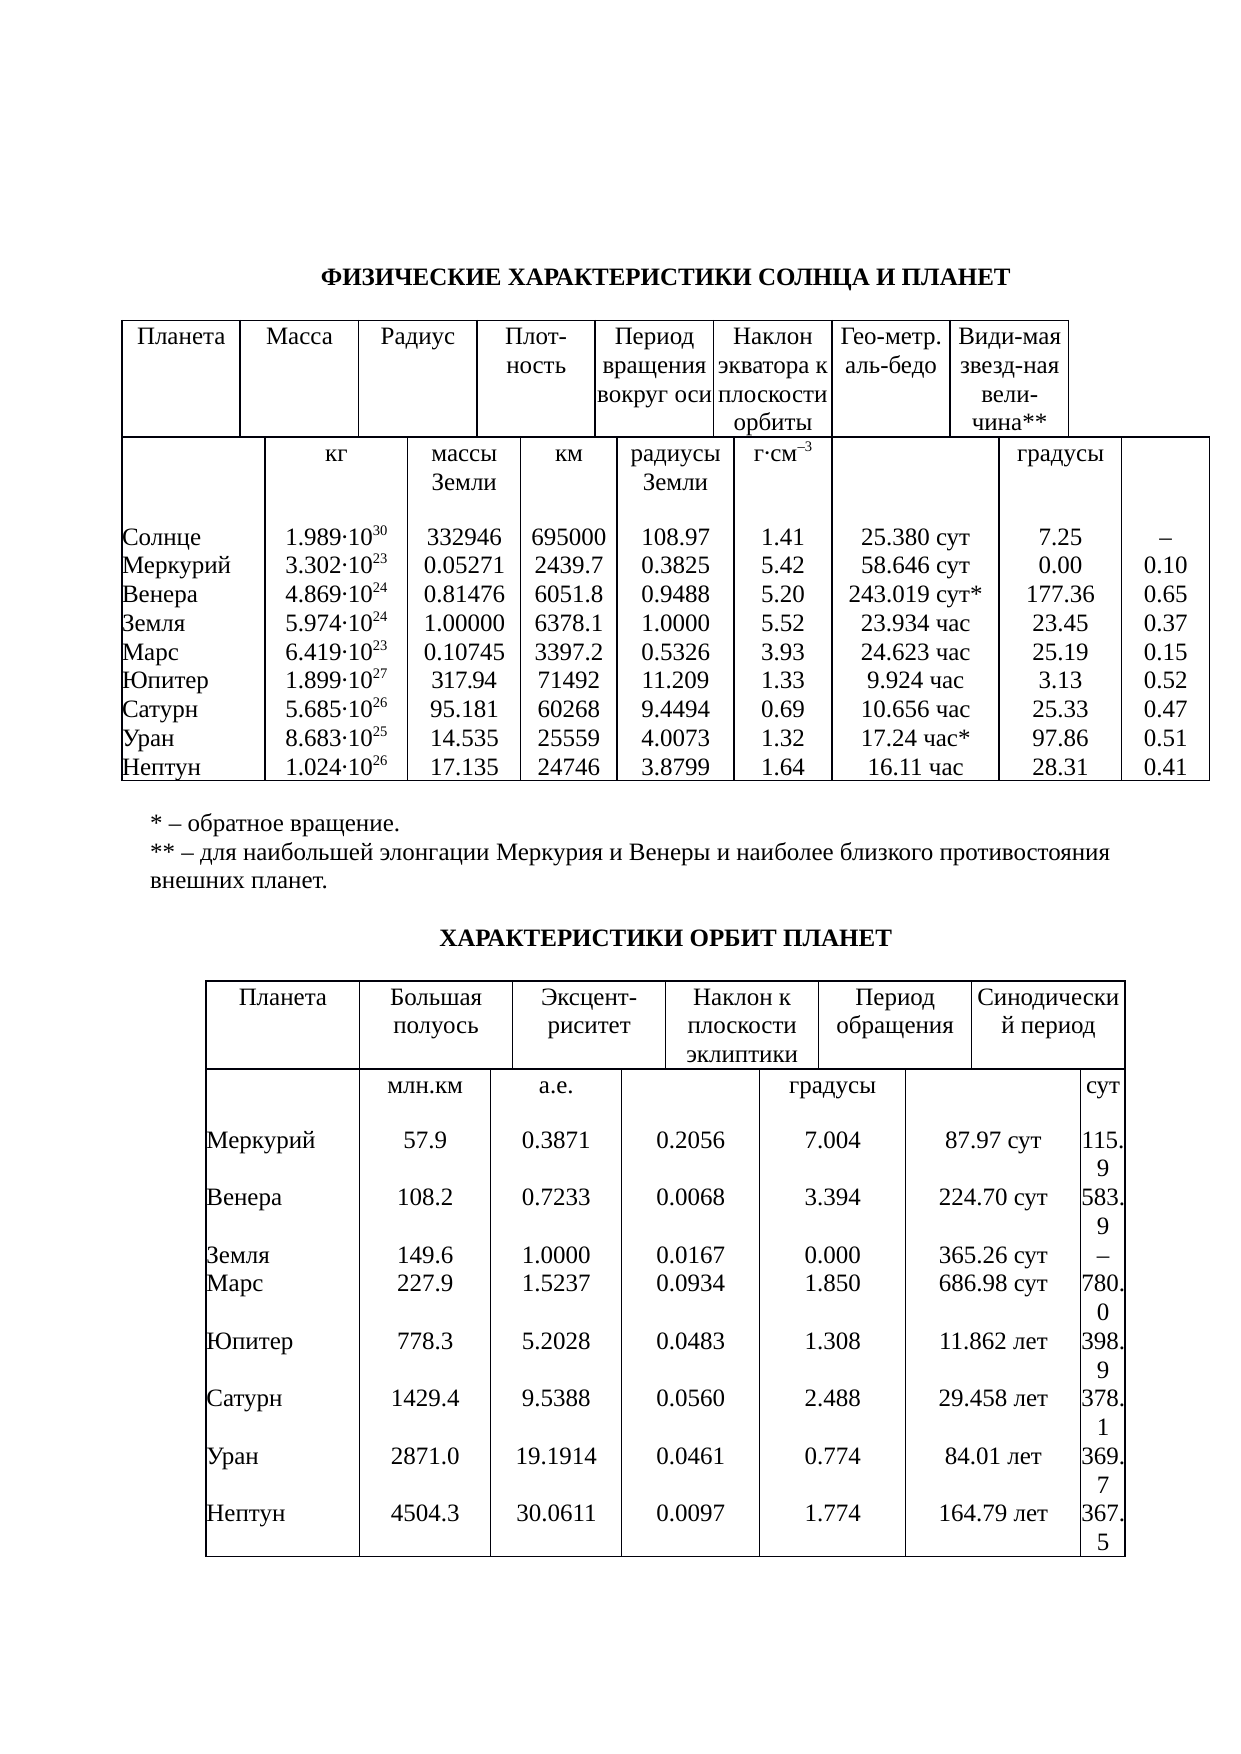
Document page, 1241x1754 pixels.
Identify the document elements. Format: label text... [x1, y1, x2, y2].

table_cell 1.64 [735, 752, 831, 780]
table_cell 1.33 [735, 665, 831, 694]
table_cell млн.км [360, 1070, 490, 1098]
table_cell 5.974∙1024 [266, 608, 407, 637]
table_cell 1429.4 [360, 1384, 490, 1441]
table_cell градусы [760, 1070, 905, 1098]
table_cell градусы [1000, 438, 1121, 495]
table_cell Марс [207, 1269, 359, 1326]
table_cell 108.97 [618, 522, 733, 550]
table_cell 24.623 час [833, 637, 998, 665]
table_cell 25.33 [1000, 694, 1121, 723]
table_header Радиус [359, 321, 476, 436]
table_header Плот-ность [478, 321, 594, 436]
table_cell 1.41 [735, 522, 831, 550]
table_cell 1.5237 [491, 1269, 621, 1326]
table_cell 0.52 [1122, 665, 1209, 694]
table_cell 10.656 час [833, 694, 998, 723]
table_cell 224.70 сут [906, 1182, 1080, 1240]
table_cell Марс [123, 637, 264, 665]
table_header Эксцент-риситет [513, 982, 665, 1068]
table_cell 0.0560 [622, 1384, 759, 1441]
table_cell 0.2056 [622, 1125, 759, 1182]
table_cell 149.6 [360, 1240, 490, 1268]
table_cell 0.3825 [618, 550, 733, 579]
table_cell 164.79 лет [906, 1499, 1080, 1556]
table_header Масса [241, 321, 358, 436]
table_cell 0.3871 [491, 1125, 621, 1182]
table_cell 398.9 [1081, 1326, 1124, 1383]
table_cell Земля [123, 608, 264, 637]
table_cell 0.00 [1000, 550, 1121, 579]
table_cell 378.1 [1081, 1384, 1124, 1441]
table_cell 6051.8 [521, 579, 616, 608]
table_cell Нептун [207, 1499, 359, 1556]
table_cell 177.36 [1000, 579, 1121, 608]
table_cell 17.135 [408, 752, 520, 780]
table_cell 0.774 [760, 1441, 905, 1498]
table_cell 0.5326 [618, 637, 733, 665]
table_cell 87.97 сут [906, 1125, 1080, 1182]
table_cell Сатурн [207, 1384, 359, 1441]
table_cell 3.13 [1000, 665, 1121, 694]
table_cell 84.01 лет [906, 1441, 1080, 1498]
table_cell 9.5388 [491, 1384, 621, 1441]
table_cell 57.9 [360, 1125, 490, 1182]
table_cell 0.0461 [622, 1441, 759, 1498]
table_cell Нептун [123, 752, 264, 780]
table_cell 1.774 [760, 1499, 905, 1556]
table_cell 5.52 [735, 608, 831, 637]
table_cell [360, 1099, 490, 1125]
table_cell 5.685∙1026 [266, 694, 407, 723]
table_cell 25.19 [1000, 637, 1121, 665]
table_cell [266, 495, 407, 522]
table_cell 0.9488 [618, 579, 733, 608]
table_cell 9.4494 [618, 694, 733, 723]
table_cell г∙см–3 [735, 438, 831, 495]
table_cell [1081, 1099, 1124, 1125]
table_header Период вращения вокруг оси [596, 321, 713, 436]
table_cell Меркурий [207, 1125, 359, 1182]
table_header Большая полуось [360, 982, 512, 1068]
table_cell Уран [123, 723, 264, 752]
table_cell 7.004 [760, 1125, 905, 1182]
table_cell 778.3 [360, 1326, 490, 1383]
table_cell 71492 [521, 665, 616, 694]
table_header Наклон экватора к плоскости орбиты [714, 321, 831, 436]
table_cell 0.0167 [622, 1240, 759, 1268]
table_cell 3.8799 [618, 752, 733, 780]
table_cell [760, 1099, 905, 1125]
table_cell сут [1081, 1070, 1124, 1098]
table_cell [1122, 438, 1209, 495]
table_cell 24746 [521, 752, 616, 780]
table_cell 4504.3 [360, 1499, 490, 1556]
table_cell 0.41 [1122, 752, 1209, 780]
table_cell 19.1914 [491, 1441, 621, 1498]
table_cell 5.2028 [491, 1326, 621, 1383]
table_cell 108.2 [360, 1182, 490, 1240]
table_cell [906, 1099, 1080, 1125]
table_cell 0.81476 [408, 579, 520, 608]
table_cell [622, 1070, 759, 1098]
table_header Планета [123, 321, 239, 436]
table_cell 3.93 [735, 637, 831, 665]
table_cell 23.45 [1000, 608, 1121, 637]
table_cell 0.0068 [622, 1182, 759, 1240]
table_cell Сатурн [123, 694, 264, 723]
table_cell 0.69 [735, 694, 831, 723]
table_cell кг [266, 438, 407, 495]
table_cell 3.394 [760, 1182, 905, 1240]
table_cell 14.535 [408, 723, 520, 752]
table_cell 0.10745 [408, 637, 520, 665]
table_cell 367.5 [1081, 1499, 1124, 1556]
table_cell 686.98 сут [906, 1269, 1080, 1326]
table_cell 0.15 [1122, 637, 1209, 665]
table_cell 243.019 сут* [833, 579, 998, 608]
table_header Види-мая звезд-ная вели-чина** [951, 321, 1068, 436]
table_cell – [1081, 1240, 1124, 1268]
table_cell [1122, 495, 1209, 522]
table_header Период обращения [819, 982, 971, 1068]
table_cell [207, 1099, 359, 1125]
table_cell 1.024∙1026 [266, 752, 407, 780]
table_cell 6.419∙1023 [266, 637, 407, 665]
table_cell 369.7 [1081, 1441, 1124, 1498]
table_cell 1.0000 [618, 608, 733, 637]
table_cell 17.24 час* [833, 723, 998, 752]
table_cell Солнце [123, 522, 264, 550]
table_cell 0.10 [1122, 550, 1209, 579]
table_cell 25559 [521, 723, 616, 752]
table_cell массы Земли [408, 438, 520, 495]
table_cell 583.9 [1081, 1182, 1124, 1240]
table_cell [622, 1099, 759, 1125]
table_cell 1.989∙1030 [266, 522, 407, 550]
table_cell Меркурий [123, 550, 264, 579]
table_cell 30.0611 [491, 1499, 621, 1556]
table_cell 317.94 [408, 665, 520, 694]
table_cell 1.00000 [408, 608, 520, 637]
table_header Наклон к плоскости эклиптики [666, 982, 818, 1068]
table_cell Юпитер [123, 665, 264, 694]
table_cell 0.51 [1122, 723, 1209, 752]
table_cell 0.05271 [408, 550, 520, 579]
table_cell 1.32 [735, 723, 831, 752]
table_cell [521, 495, 616, 522]
table_cell 3.302∙1023 [266, 550, 407, 579]
table_cell 1.899∙1027 [266, 665, 407, 694]
table_cell 4.0073 [618, 723, 733, 752]
table_cell км [521, 438, 616, 495]
table_cell [491, 1099, 621, 1125]
table_cell Уран [207, 1441, 359, 1498]
table_cell [833, 495, 998, 522]
table_cell [1000, 495, 1121, 522]
table_cell 0.0483 [622, 1326, 759, 1383]
table_cell Земля [207, 1240, 359, 1268]
table_cell 29.458 лет [906, 1384, 1080, 1441]
text ХАРАКТЕРИСТИКИ ОРБИТ ПЛАНЕТ [150, 923, 1181, 952]
table_cell 115.9 [1081, 1125, 1124, 1182]
table_cell 97.86 [1000, 723, 1121, 752]
table_cell а.е. [491, 1070, 621, 1098]
table_cell 227.9 [360, 1269, 490, 1326]
table_cell 23.934 час [833, 608, 998, 637]
table_cell 1.850 [760, 1269, 905, 1326]
table_cell 0.000 [760, 1240, 905, 1268]
table_cell [123, 495, 264, 522]
table_cell 332946 [408, 522, 520, 550]
table_cell 7.25 [1000, 522, 1121, 550]
table_cell 6378.1 [521, 608, 616, 637]
table_cell 0.0097 [622, 1499, 759, 1556]
table_cell 9.924 час [833, 665, 998, 694]
table_cell 2.488 [760, 1384, 905, 1441]
table_header Гео-метр. аль-бедо [833, 321, 949, 436]
table_cell 58.646 сут [833, 550, 998, 579]
table_cell 0.7233 [491, 1182, 621, 1240]
table_cell 25.380 сут [833, 522, 998, 550]
table_cell Венера [123, 579, 264, 608]
table_cell [123, 438, 264, 495]
table_cell [906, 1070, 1080, 1098]
table_cell 695000 [521, 522, 616, 550]
table_cell 11.862 лет [906, 1326, 1080, 1383]
text ** – для наибольшей элонгации Меркурия и Венеры и наиболее близкого противостояния внешних планет. [150, 837, 1181, 894]
table_cell [207, 1070, 359, 1098]
table_cell 28.31 [1000, 752, 1121, 780]
table_cell [408, 495, 520, 522]
table_cell 4.869∙1024 [266, 579, 407, 608]
table_cell [735, 495, 831, 522]
table_cell Венера [207, 1182, 359, 1240]
table_cell 365.26 сут [906, 1240, 1080, 1268]
table_cell [833, 438, 998, 495]
table_cell 0.65 [1122, 579, 1209, 608]
table_cell 60268 [521, 694, 616, 723]
table_cell радиусы Земли [618, 438, 733, 495]
table_header Планета [207, 982, 359, 1068]
table_header Синодический период [972, 982, 1124, 1068]
table_cell – [1122, 522, 1209, 550]
table_cell 8.683∙1025 [266, 723, 407, 752]
table_cell 0.47 [1122, 694, 1209, 723]
table_cell 1.308 [760, 1326, 905, 1383]
table_cell 2871.0 [360, 1441, 490, 1498]
table_cell 5.20 [735, 579, 831, 608]
table_cell 0.37 [1122, 608, 1209, 637]
text ФИЗИЧЕСКИЕ ХАРАКТЕРИСТИКИ СОЛНЦА И ПЛАНЕТ [150, 262, 1181, 291]
table_cell 16.11 час [833, 752, 998, 780]
table_cell 3397.2 [521, 637, 616, 665]
table_cell 11.209 [618, 665, 733, 694]
table_cell 2439.7 [521, 550, 616, 579]
table_cell 1.0000 [491, 1240, 621, 1268]
table_cell 0.0934 [622, 1269, 759, 1326]
table_cell 5.42 [735, 550, 831, 579]
table_cell 780.0 [1081, 1269, 1124, 1326]
table_cell 95.181 [408, 694, 520, 723]
table_cell Юпитер [207, 1326, 359, 1383]
text * – обратное вращение. [150, 808, 1181, 837]
table_cell [618, 495, 733, 522]
